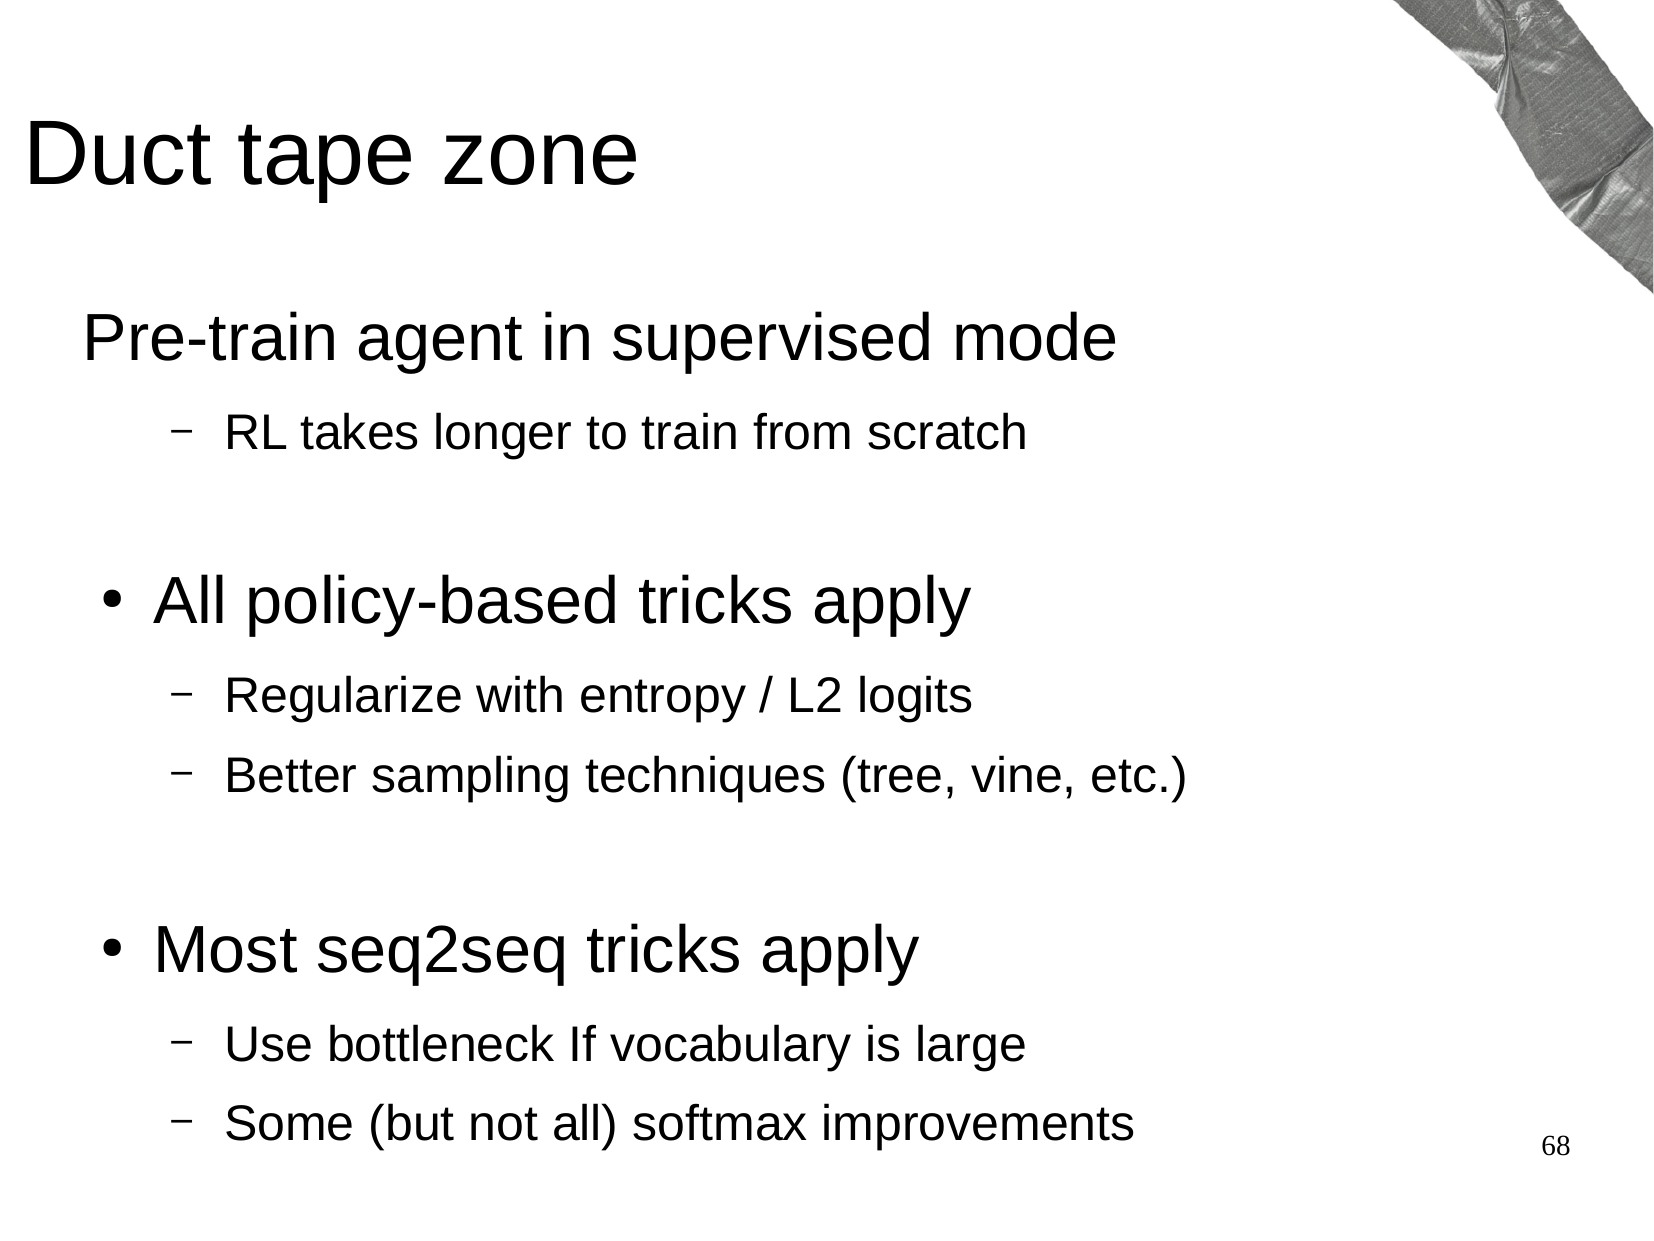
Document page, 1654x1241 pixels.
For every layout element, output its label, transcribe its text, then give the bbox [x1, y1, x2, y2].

picture [1115, 0, 1654, 572]
list Pre-train agent in supervised mode RL takes longer to train from scratch All policy-based tricks apply Regularize with entropy / L2 logits Better sampling techniques (tree, vine, etc.) Most seq2seq tricks apply Use bottleneck If vocabulary is large Some (but not all) softmax improvements [82, 300, 1301, 1241]
title Duct tape zone [23, 49, 1512, 257]
